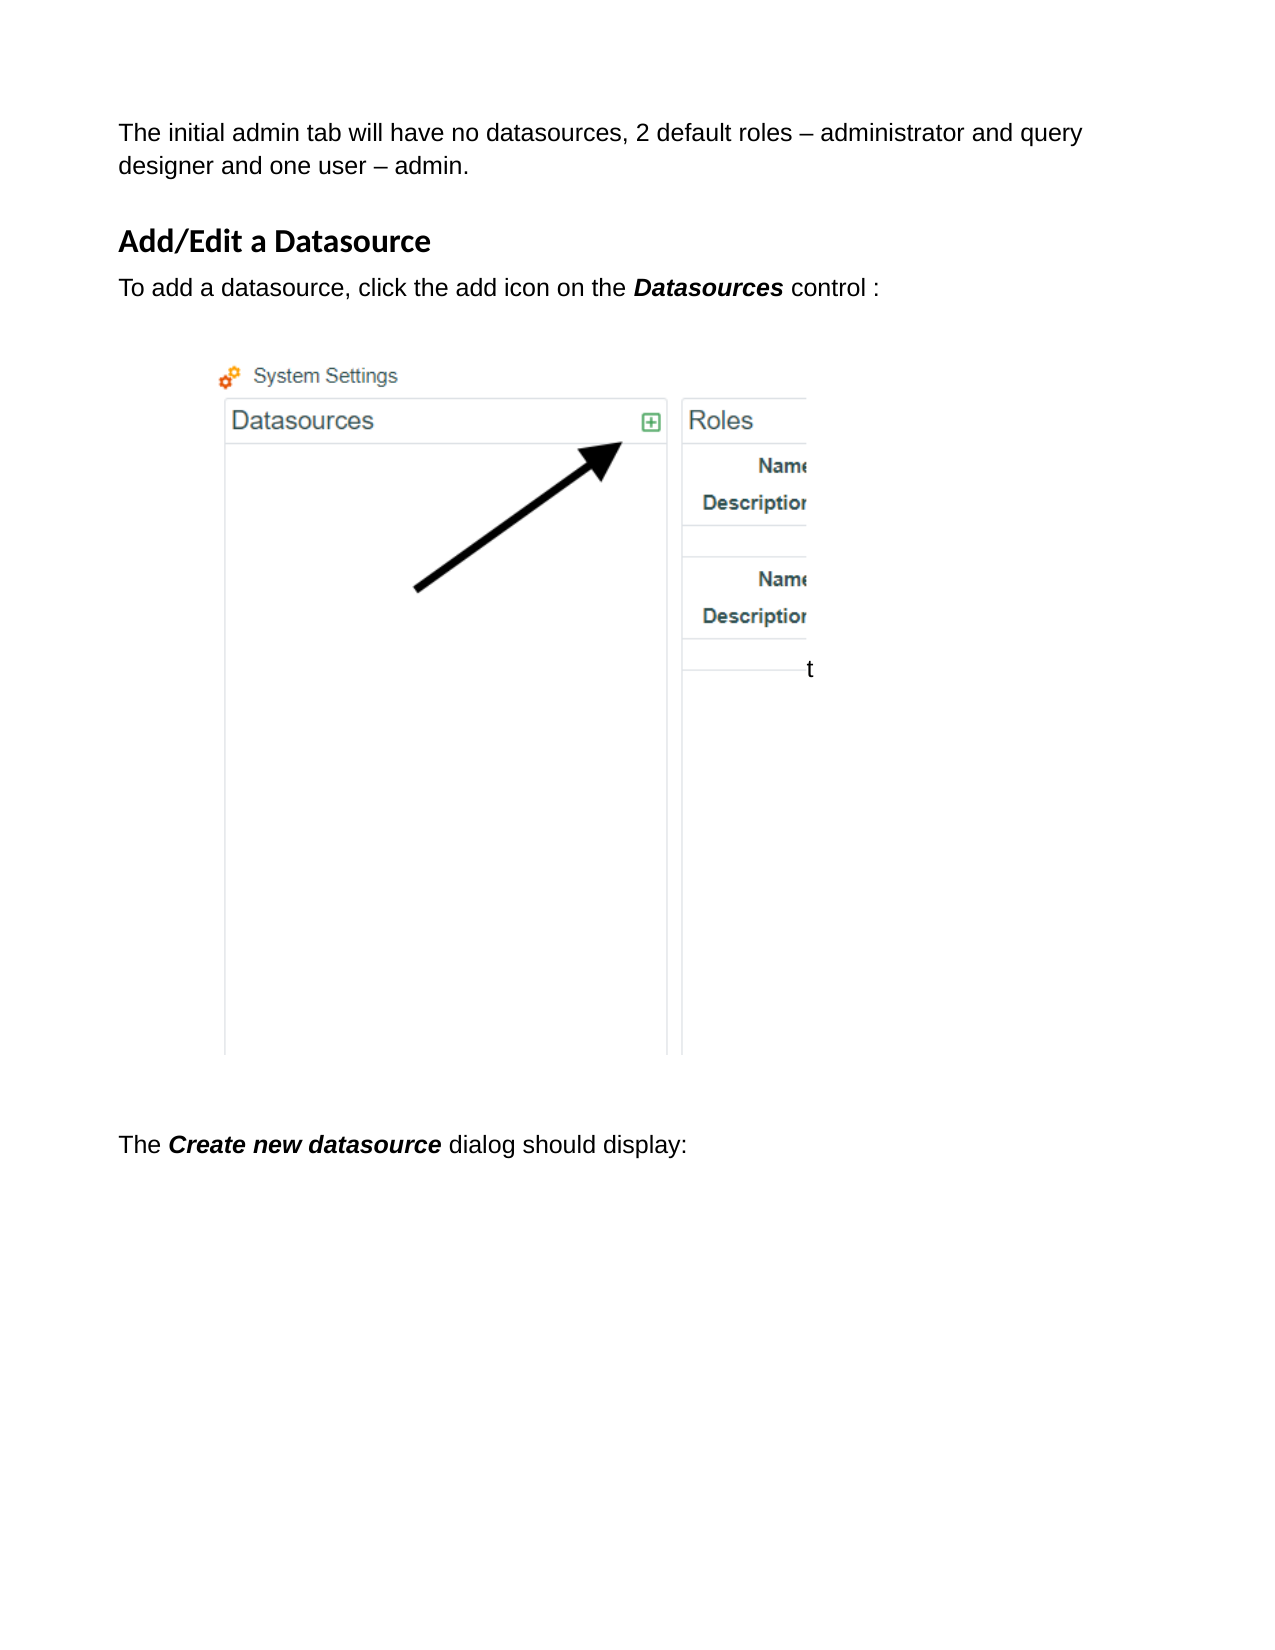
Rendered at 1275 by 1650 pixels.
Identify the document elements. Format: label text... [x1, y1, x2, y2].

text The Create new datasource dialog should display: [118, 1130, 1157, 1159]
subtitle Add/Edit a Datasource [118, 219, 1157, 261]
text [118, 654, 208, 683]
text To add a datasource, click the add icon on the Datasources control : [118, 273, 1157, 302]
picture [208, 342, 807, 1055]
text t [807, 654, 1157, 683]
text The initial admin tab will have no datasources, 2 default roles – administrator and query designer and one user – admin. [118, 118, 1157, 180]
